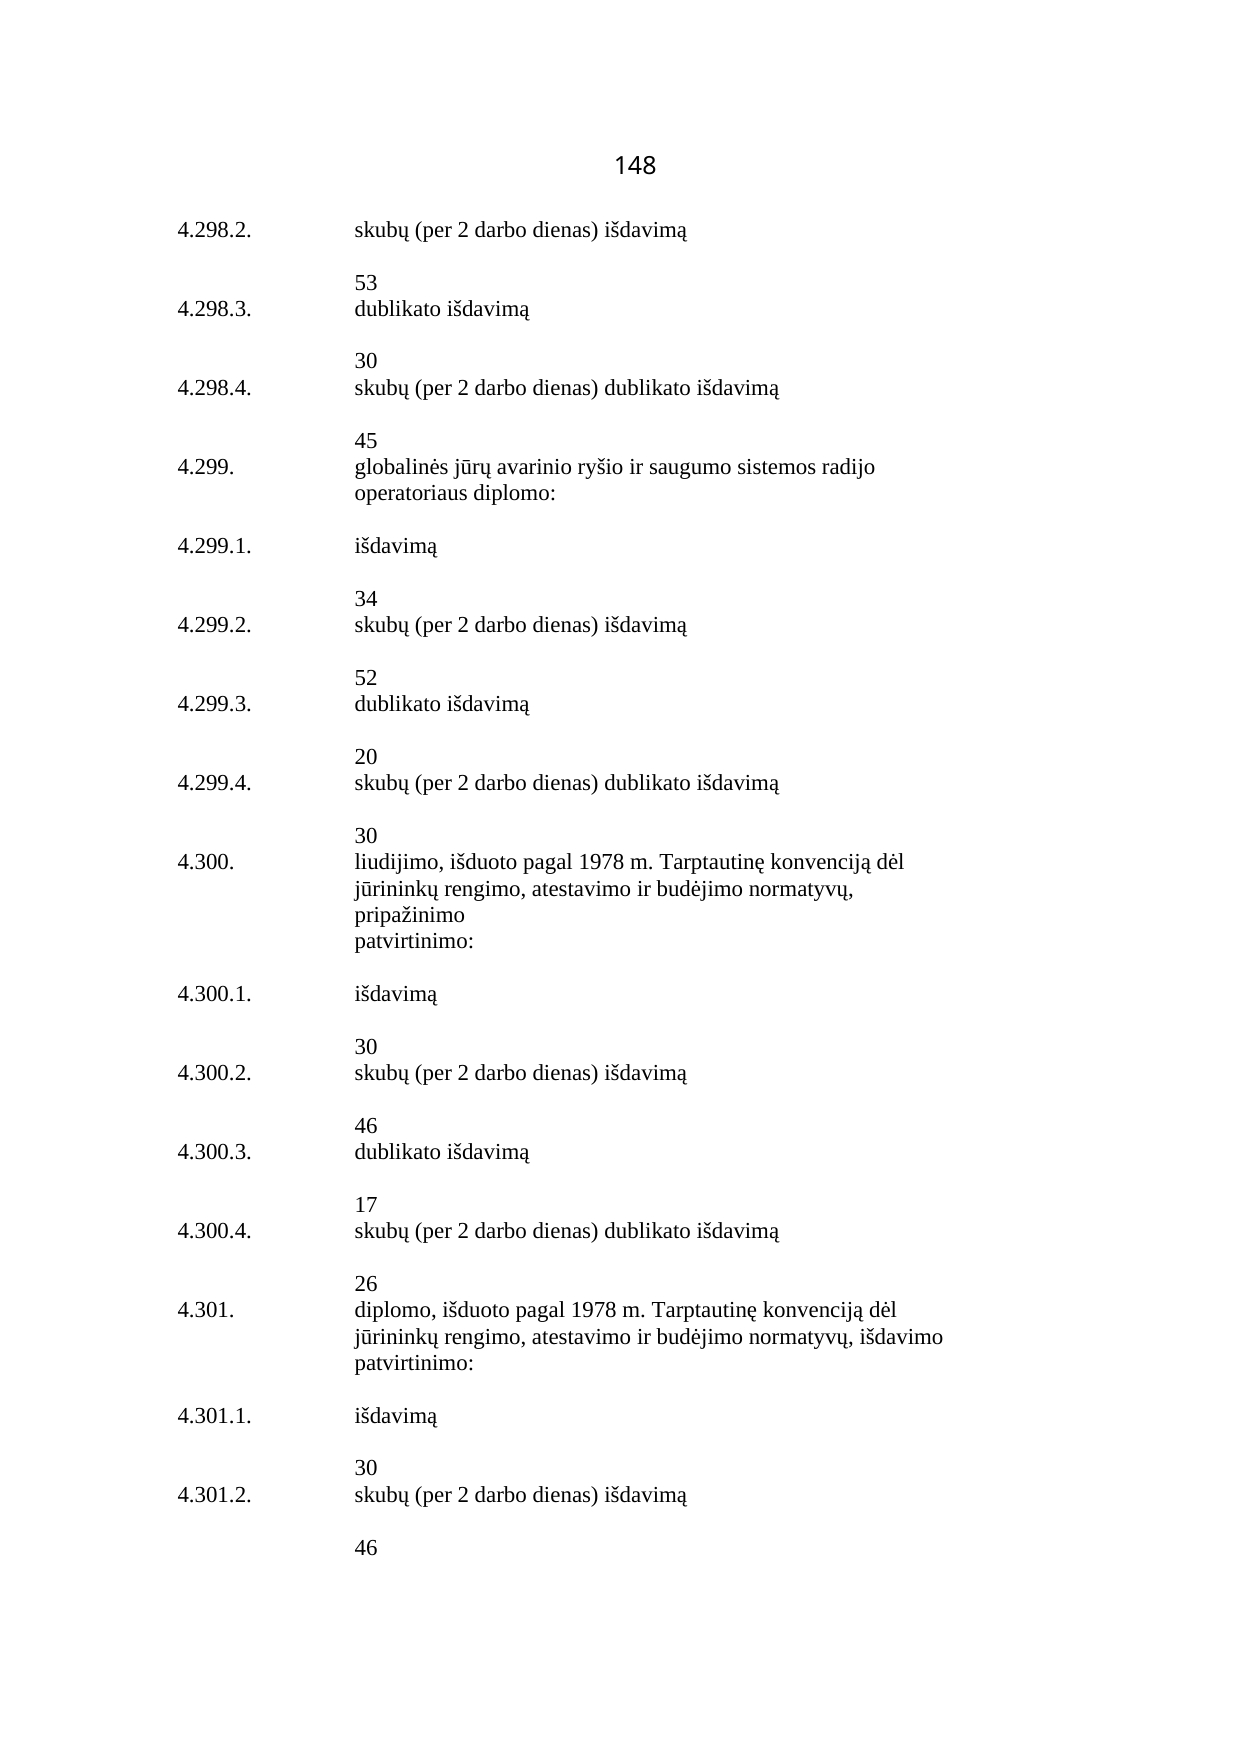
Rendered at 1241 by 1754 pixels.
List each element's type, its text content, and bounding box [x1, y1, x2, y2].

text 4.300.4. skubų (per 2 darbo dienas) dublikato išdavimą 26 [177, 1217, 945, 1296]
text patvirtinimo: [354, 1349, 945, 1402]
text 4.299.2. skubų (per 2 darbo dienas) išdavimą 52 [177, 611, 945, 690]
text operatoriaus diplomo: [354, 479, 945, 532]
text 4.301. diplomo, išduoto pagal 1978 m. Tarptautinę konvenciją dėl [177, 1296, 945, 1323]
text 4.299.3. dublikato išdavimą 20 [177, 690, 945, 769]
text patvirtinimo: [354, 927, 945, 980]
text 4.300.3. dublikato išdavimą 17 [177, 1138, 945, 1217]
text 4.301.2. skubų (per 2 darbo dienas) išdavimą 46 [177, 1481, 945, 1560]
text jūrininkų rengimo, atestavimo ir budėjimo normatyvų, pripažinimo [354, 875, 945, 927]
text 4.298.2. skubų (per 2 darbo dienas) išdavimą 53 [177, 216, 945, 295]
text 4.298.3. dublikato išdavimą 30 [177, 295, 945, 374]
text 4.299.4. skubų (per 2 darbo dienas) dublikato išdavimą 30 [177, 769, 945, 848]
text 4.300. liudijimo, išduoto pagal 1978 m. Tarptautinę konvenciją dėl [177, 848, 945, 875]
text 4.298.4. skubų (per 2 darbo dienas) dublikato išdavimą 45 [177, 374, 945, 453]
text 4.301.1. išdavimą 30 [177, 1402, 945, 1481]
text 4.300.2. skubų (per 2 darbo dienas) išdavimą 46 [177, 1059, 945, 1138]
text 4.299.1. išdavimą 34 [177, 532, 945, 611]
text 4.300.1. išdavimą 30 [177, 980, 945, 1059]
text jūrininkų rengimo, atestavimo ir budėjimo normatyvų, išdavimo [354, 1323, 945, 1349]
text 4.299. globalinės jūrų avarinio ryšio ir saugumo sistemos radijo [177, 453, 945, 479]
